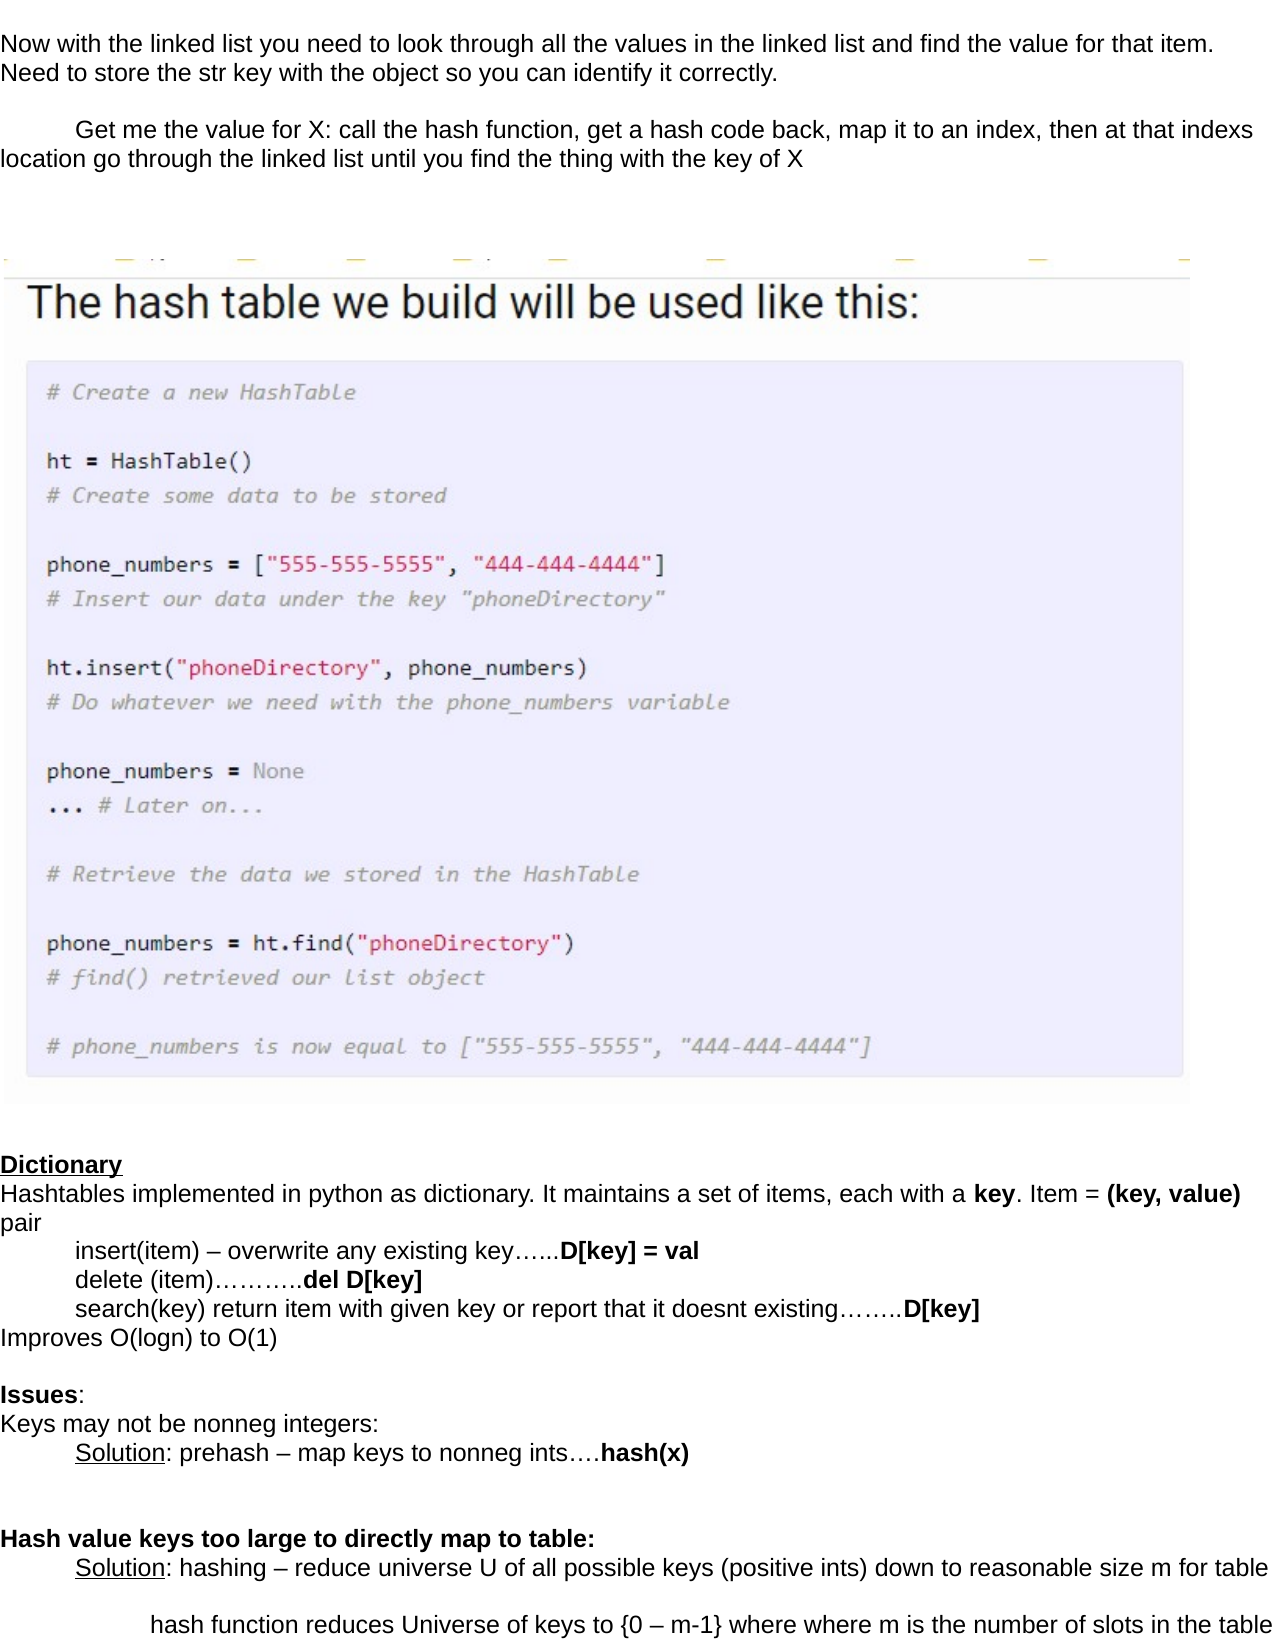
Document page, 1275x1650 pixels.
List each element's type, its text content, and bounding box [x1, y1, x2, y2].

text Issues: [0, 1380, 1275, 1409]
text delete (item)………..del D[key] [0, 1265, 1275, 1294]
text Hashtables implemented in python as dictionary. It maintains a set of items, each with a key. Item = (key, value) pair [0, 1179, 1275, 1236]
picture [3, 259, 1190, 1104]
text Get me the value for X: call the hash function, get a hash code back, map it to an index, then at that indexs location go through the linked list until you find the thing with the key of X [0, 115, 1275, 172]
text Dictionary [0, 1150, 1275, 1179]
text insert(item) – overwrite any existing key…...D[key] = val [0, 1236, 1275, 1265]
text search(key) return item with given key or report that it doesnt existing……..D[key] [0, 1294, 1275, 1322]
text Improves O(logn) to O(1) [0, 1322, 1275, 1351]
text Solution: prehash – map keys to nonneg ints….hash(x) [0, 1437, 1275, 1466]
text Solution: hashing – reduce universe U of all possible keys (positive ints) down to reasonable size m for table [0, 1552, 1275, 1581]
text hash function reduces Universe of keys to {0 – m-1} where where m is the number of slots in the table [0, 1610, 1275, 1639]
text Now with the linked list you need to look through all the values in the linked list and find the value for that item. Need to store the str key with the object so you can identify it correctly. [0, 29, 1275, 86]
text Keys may not be nonneg integers: [0, 1409, 1275, 1437]
text Hash value keys too large to directly map to table: [0, 1524, 1275, 1552]
